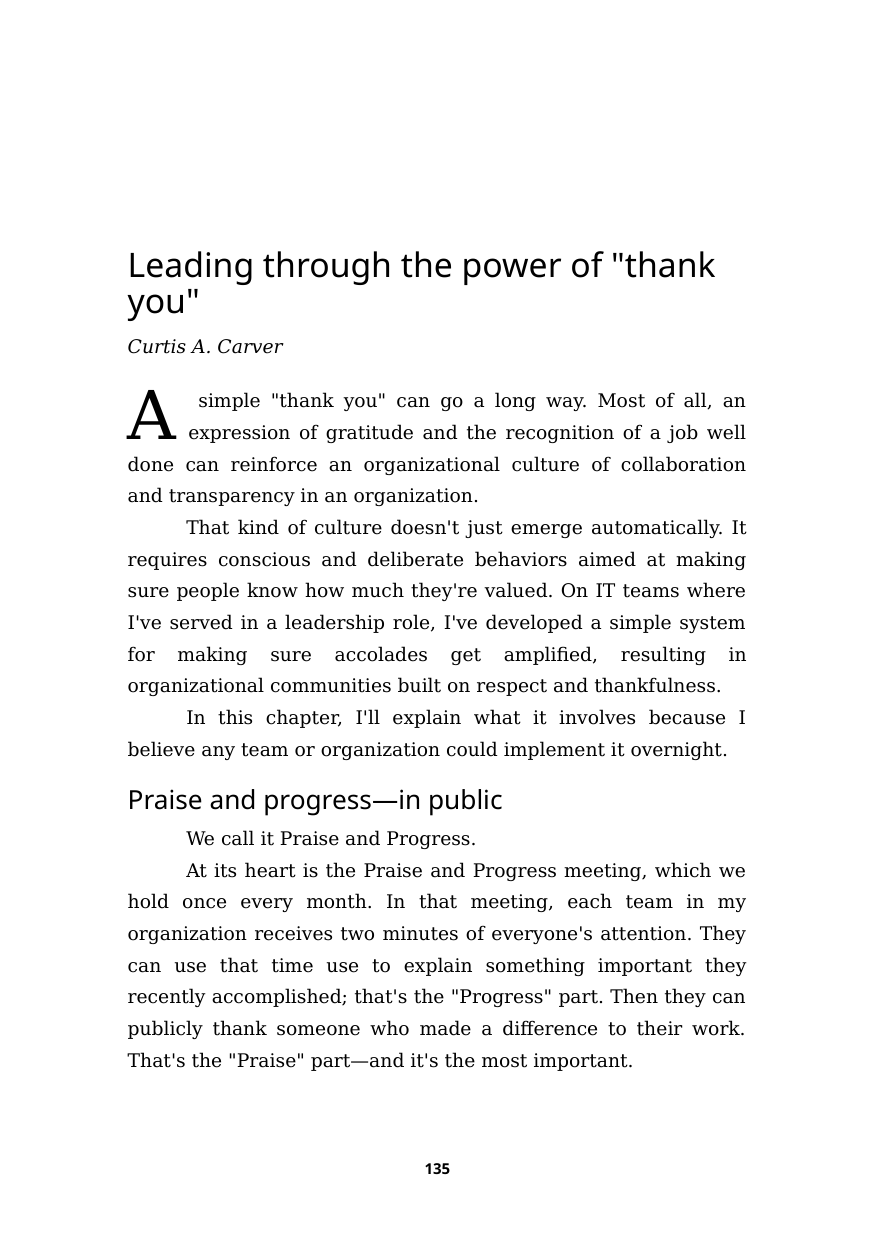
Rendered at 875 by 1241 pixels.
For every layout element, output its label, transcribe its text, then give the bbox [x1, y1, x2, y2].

subtitle Leading through the power of "thank you" [127, 246, 747, 324]
subtitle Praise and progress—in public [127, 785, 747, 815]
text Curtis A. Carver [127, 336, 747, 358]
text We call it Praise and Progress. [127, 828, 747, 850]
text A simple "thank you" can go a long way. Most of all, an expression of gratitude and the recognition of a job well done can reinforce an organizational culture of collaboration and transparency in an organization. [127, 391, 747, 507]
text That kind of culture doesn't just emerge automatically. It requires conscious and deliberate behaviors aimed at making sure people know how much they're valued. On IT teams where I've served in a leadership role, I've developed a simple system for making sure accolades get amplified, resulting in organizational communities built on respect and thankfulness. [127, 517, 747, 697]
text At its heart is the Praise and Progress meeting, which we hold once every month. In that meeting, each team in my organization receives two minutes of everyone's attention. They can use that time use to explain something important they recently accomplished; that's the "Progress" part. Then they can publicly thank someone who made a difference to their work. That's the "Praise" part—and it's the most important. [127, 859, 747, 1071]
text In this chapter, I'll explain what it involves because I believe any team or organization could implement it overnight. [127, 707, 747, 761]
